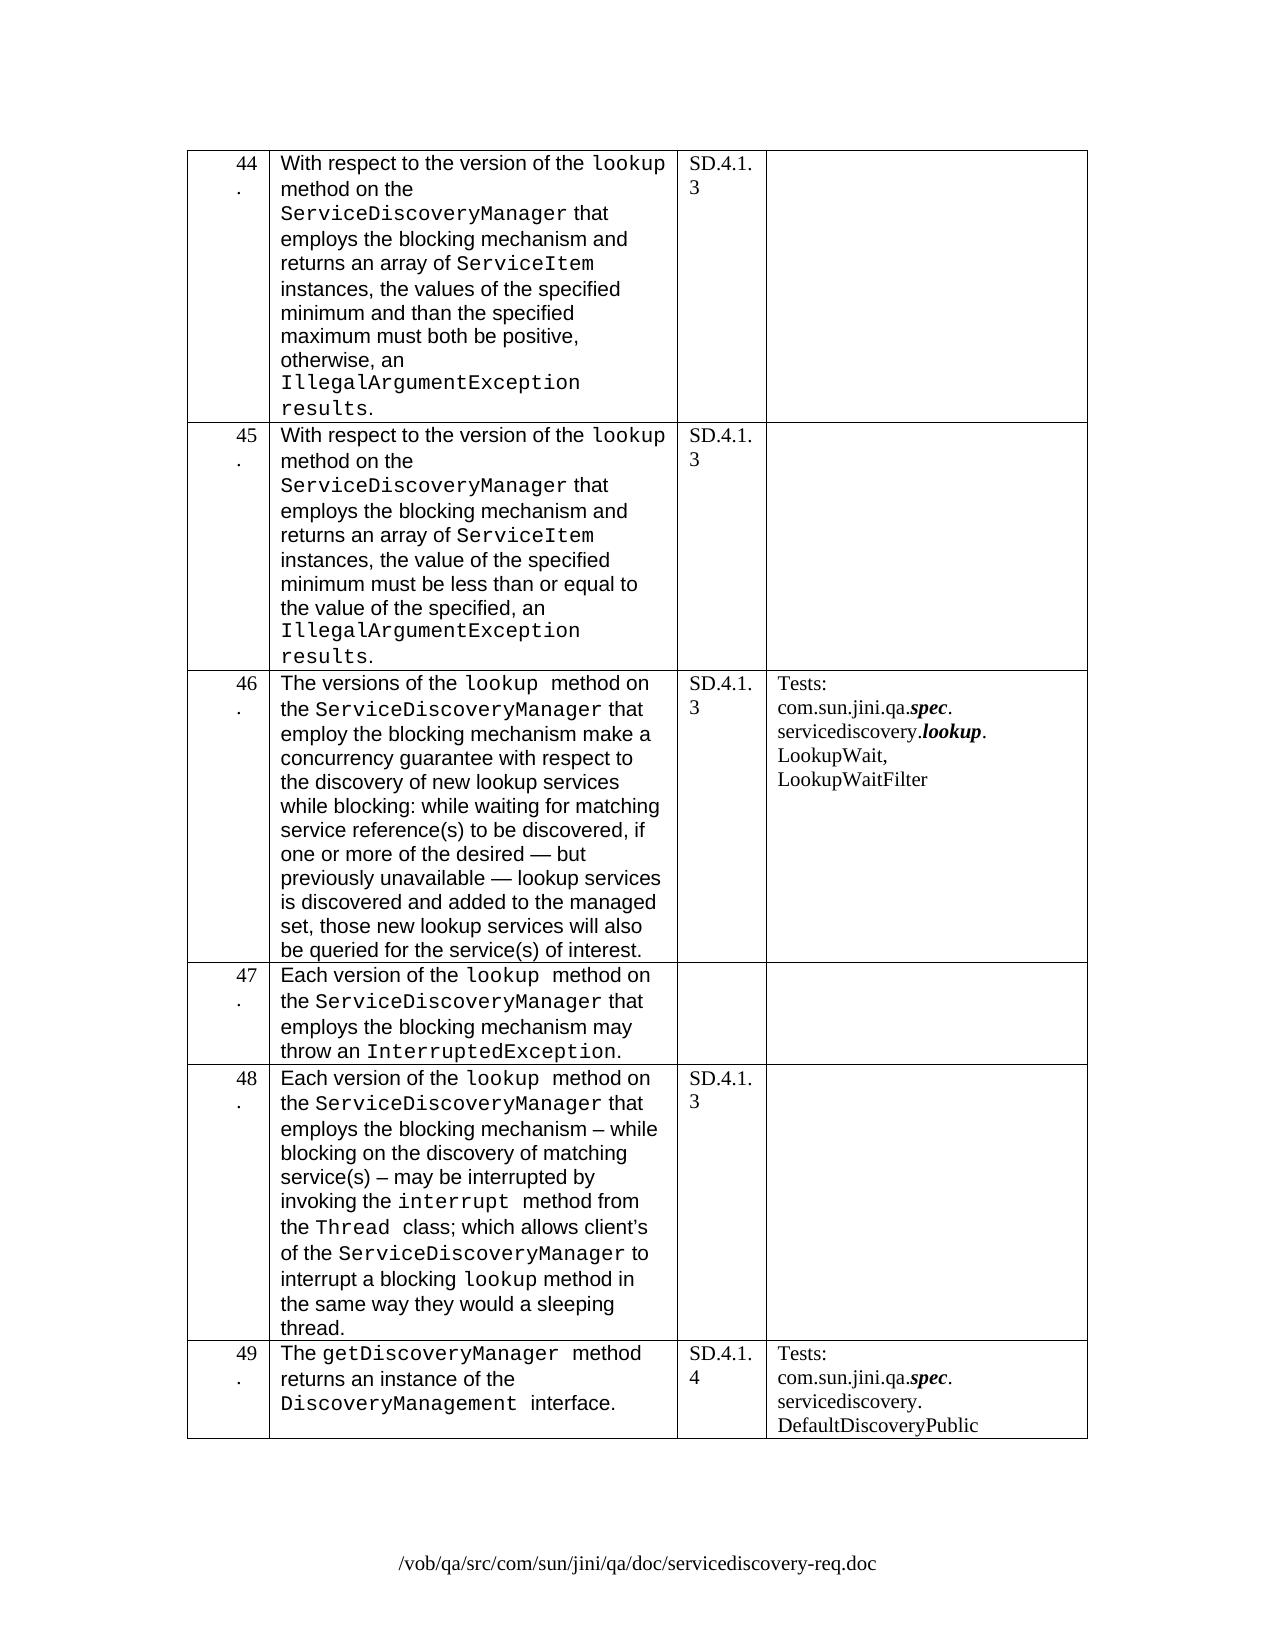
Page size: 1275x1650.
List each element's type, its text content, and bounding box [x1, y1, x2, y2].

table_cell [767, 1065, 1087, 1340]
table_cell [767, 963, 1087, 1064]
table_cell Each version of the lookup method on the ServiceDiscoveryManager that employs the blocking mechanism – while blocking on the discovery of matching service(s) – may be interrupted by invoking the interrupt method from the Thread class; which allows client’s of the ServiceDiscoveryManager to interrupt a blocking lookup method in the same way they would a sleeping thread. [270, 1065, 677, 1340]
table_cell [767, 423, 1087, 669]
table_cell SD.4.1.3 [678, 423, 766, 669]
table_cell Each version of the lookup method on the ServiceDiscoveryManager that employs the blocking mechanism may throw an InterruptedException. [270, 963, 677, 1064]
table_cell SD.4.1.3 [678, 1065, 766, 1340]
table_cell [188, 423, 269, 669]
table_cell [767, 151, 1087, 422]
table_cell SD.4.1.3 [678, 671, 766, 962]
table_cell The getDiscoveryManager method returns an instance of the DiscoveryManagement interface. [270, 1341, 677, 1437]
table_cell The versions of the lookup method on the ServiceDiscoveryManager that employ the blocking mechanism make a concurrency guarantee with respect to the discovery of new lookup services while blocking: while waiting for matching service reference(s) to be discovered, if one or more of the desired — but previously unavailable — lookup services is discovered and added to the managed set, those new lookup services will also be queried for the service(s) of interest. [270, 671, 677, 962]
table_cell [188, 1065, 269, 1340]
table_cell SD.4.1.4 [678, 1341, 766, 1437]
table_cell [678, 963, 766, 1064]
table_cell [188, 671, 269, 962]
table_cell [188, 963, 269, 1064]
table_cell With respect to the version of the lookup method on the ServiceDiscoveryManager that employs the blocking mechanism and returns an array of ServiceItem instances, the value of the specified minimum must be less than or equal to the value of the specified, an IllegalArgumentException results. [270, 423, 677, 669]
table_cell With respect to the version of the lookup method on the ServiceDiscoveryManager that employs the blocking mechanism and returns an array of ServiceItem instances, the values of the specified minimum and than the specified maximum must both be positive, otherwise, an IllegalArgumentException results. [270, 151, 677, 422]
table_cell Tests: com.sun.jini.qa.spec. servicediscovery. DefaultDiscoveryPublic [767, 1341, 1087, 1437]
table_cell SD.4.1.3 [678, 151, 766, 422]
table_cell [188, 151, 269, 422]
table_cell [188, 1341, 269, 1437]
table_cell Tests: com.sun.jini.qa.spec. servicediscovery.lookup. LookupWait, LookupWaitFilter [767, 671, 1087, 962]
